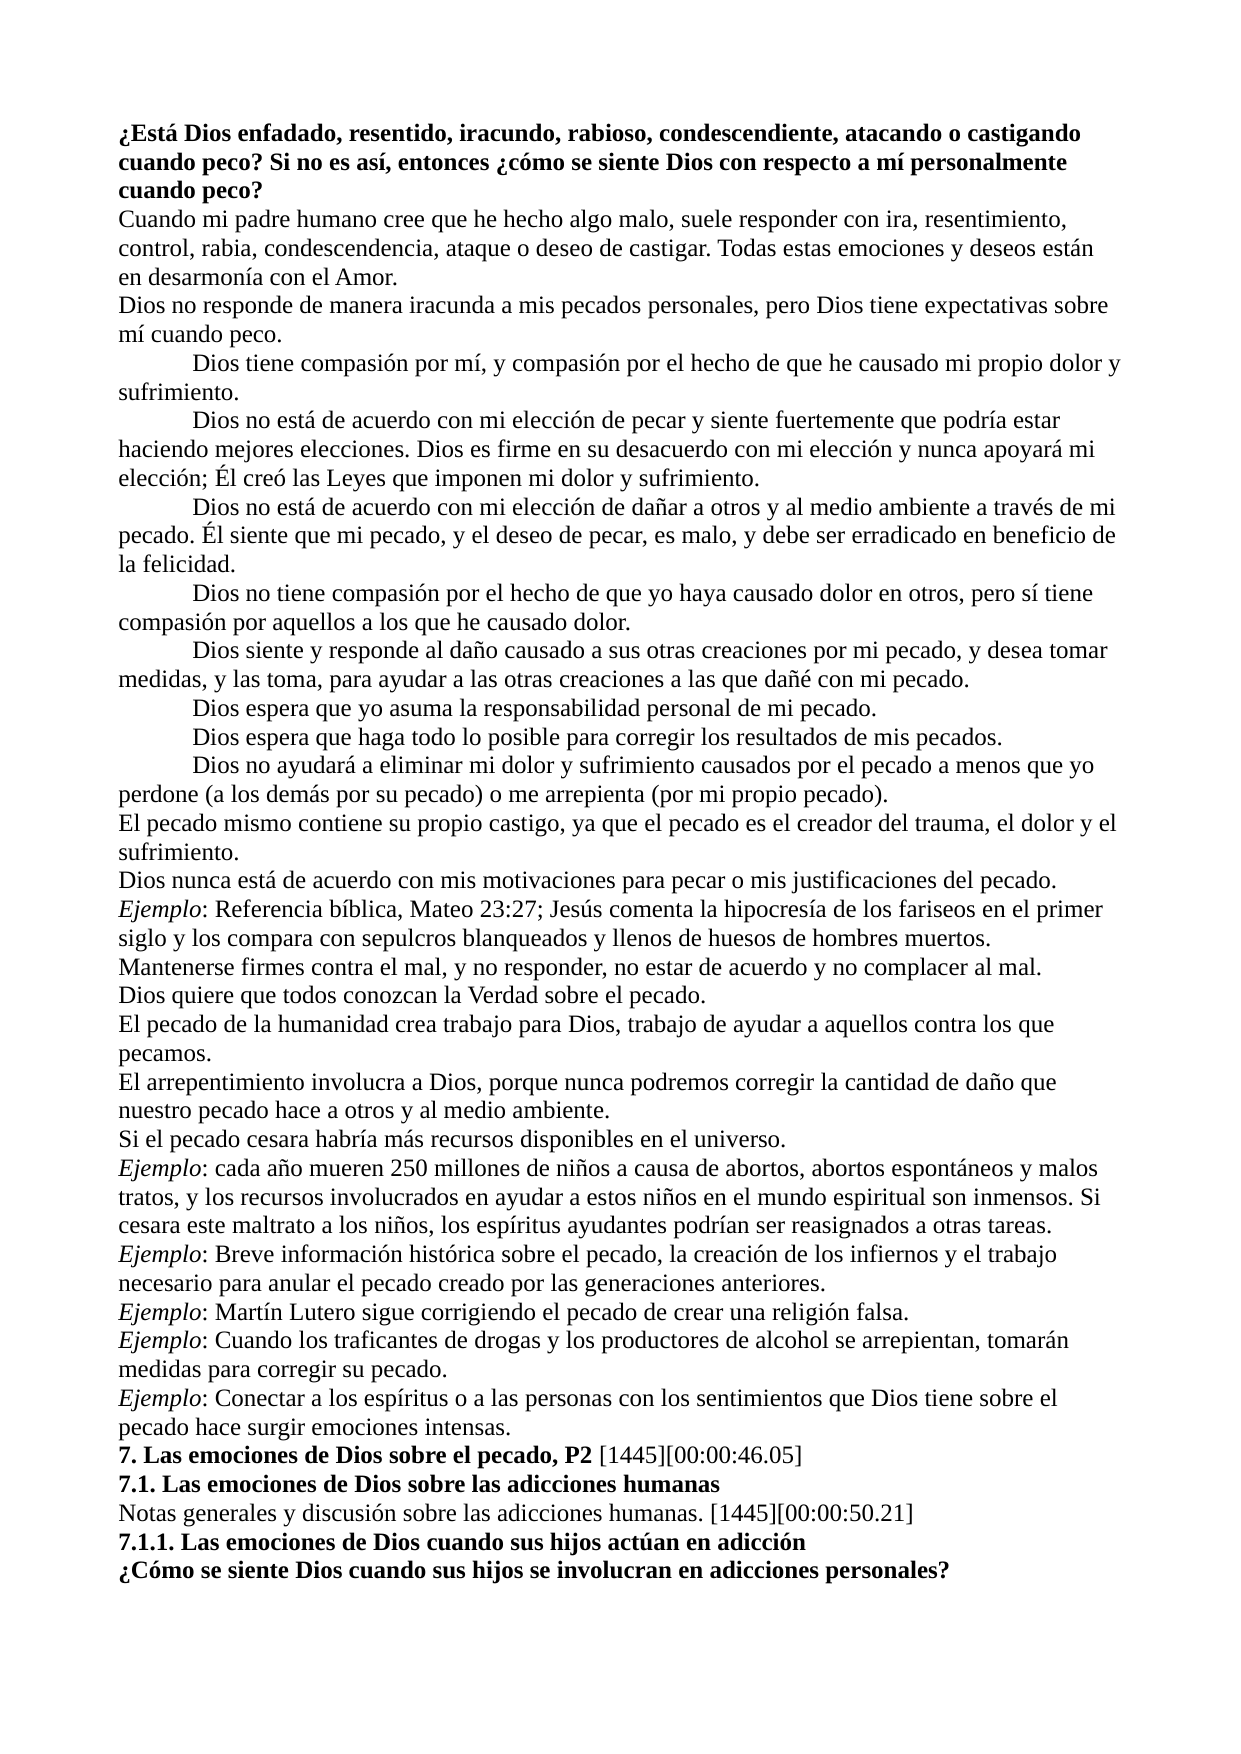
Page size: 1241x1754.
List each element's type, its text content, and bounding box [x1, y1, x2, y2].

text Ejemplo: Martín Lutero sigue corrigiendo el pecado de crear una religión falsa. [118, 1297, 1122, 1326]
text Dios no está de acuerdo con mi elección de dañar a otros y al medio ambiente a través de mi pecado. Él siente que mi pecado, y el deseo de pecar, es malo, y debe ser erradicado en beneficio de la felicidad. [118, 492, 1122, 578]
text El pecado mismo contiene su propio castigo, ya que el pecado es el creador del trauma, el dolor y el [118, 808, 1122, 837]
text Ejemplo: Referencia bíblica, Mateo 23:27; Jesús comenta la hipocresía de los fariseos en el primer siglo y los compara con sepulcros blanqueados y llenos de huesos de hombres muertos. [118, 894, 1122, 952]
text Notas generales y discusión sobre las adicciones humanas. [1445][00:00:50.21] [118, 1498, 1122, 1527]
text 7. Las emociones de Dios sobre el pecado, P2 [1445][00:00:46.05] [118, 1441, 1122, 1469]
text Dios tiene compasión por mí, y compasión por el hecho de que he causado mi propio dolor y sufrimiento. [118, 348, 1122, 406]
text Ejemplo: Breve información histórica sobre el pecado, la creación de los infiernos y el trabajo necesario para anular el pecado creado por las generaciones anteriores. [118, 1239, 1122, 1297]
text 7.1. Las emociones de Dios sobre las adicciones humanas [118, 1469, 1122, 1498]
text Dios quiere que todos conozcan la Verdad sobre el pecado. [118, 981, 1122, 1009]
text 7.1.1. Las emociones de Dios cuando sus hijos actúan en adicción [118, 1527, 1122, 1556]
text Mantenerse firmes contra el mal, y no responder, no estar de acuerdo y no complacer al mal. [118, 952, 1122, 981]
text Dios espera que yo asuma la responsabilidad personal de mi pecado. [118, 693, 1122, 722]
text Cuando mi padre humano cree que he hecho algo malo, suele responder con ira, resentimiento, control, rabia, condescendencia, ataque o deseo de castigar. Todas estas emociones y deseos están en desarmonía con el Amor. Dios no responde de manera iracunda a mis pecados personales, pero Dios tiene expectativas sobre mí cuando peco. [118, 204, 1122, 348]
text Ejemplo: Cuando los traficantes de drogas y los productores de alcohol se arrepientan, tomarán medidas para corregir su pecado. [118, 1326, 1122, 1383]
text ¿Cómo se siente Dios cuando sus hijos se involucran en adicciones personales? [118, 1556, 1122, 1584]
text Ejemplo: cada año mueren 250 millones de niños a causa de abortos, abortos espontáneos y malos tratos, y los recursos involucrados en ayudar a estos niños en el mundo espiritual son inmensos. Si cesara este maltrato a los niños, los espíritus ayudantes podrían ser reasignados a otras tareas. [118, 1153, 1122, 1239]
text Dios no está de acuerdo con mi elección de pecar y siente fuertemente que podría estar haciendo mejores elecciones. Dios es firme en su desacuerdo con mi elección y nunca apoyará mi elección; Él creó las Leyes que imponen mi dolor y sufrimiento. [118, 406, 1122, 492]
text ¿Está Dios enfadado, resentido, iracundo, rabioso, condescendiente, atacando o castigando cuando peco? Si no es así, entonces ¿cómo se siente Dios con respecto a mí personalmente cuando peco? [118, 118, 1122, 204]
text El pecado de la humanidad crea trabajo para Dios, trabajo de ayudar a aquellos contra los que pecamos. [118, 1009, 1122, 1067]
text Dios no tiene compasión por el hecho de que yo haya causado dolor en otros, pero sí tiene compasión por aquellos a los que he causado dolor. [118, 578, 1122, 636]
text El arrepentimiento involucra a Dios, porque nunca podremos corregir la cantidad de daño que nuestro pecado hace a otros y al medio ambiente. [118, 1067, 1122, 1124]
text Si el pecado cesara habría más recursos disponibles en el universo. [118, 1124, 1122, 1153]
text Dios espera que haga todo lo posible para corregir los resultados de mis pecados. [118, 722, 1122, 751]
text Dios siente y responde al daño causado a sus otras creaciones por mi pecado, y desea tomar medidas, y las toma, para ayudar a las otras creaciones a las que dañé con mi pecado. [118, 636, 1122, 693]
text Dios nunca está de acuerdo con mis motivaciones para pecar o mis justificaciones del pecado. [118, 866, 1122, 894]
text sufrimiento. [118, 837, 1122, 866]
text Ejemplo: Conectar a los espíritus o a las personas con los sentimientos que Dios tiene sobre el pecado hace surgir emociones intensas. [118, 1383, 1122, 1441]
text Dios no ayudará a eliminar mi dolor y sufrimiento causados por el pecado a menos que yo perdone (a los demás por su pecado) o me arrepienta (por mi propio pecado). [118, 751, 1122, 808]
